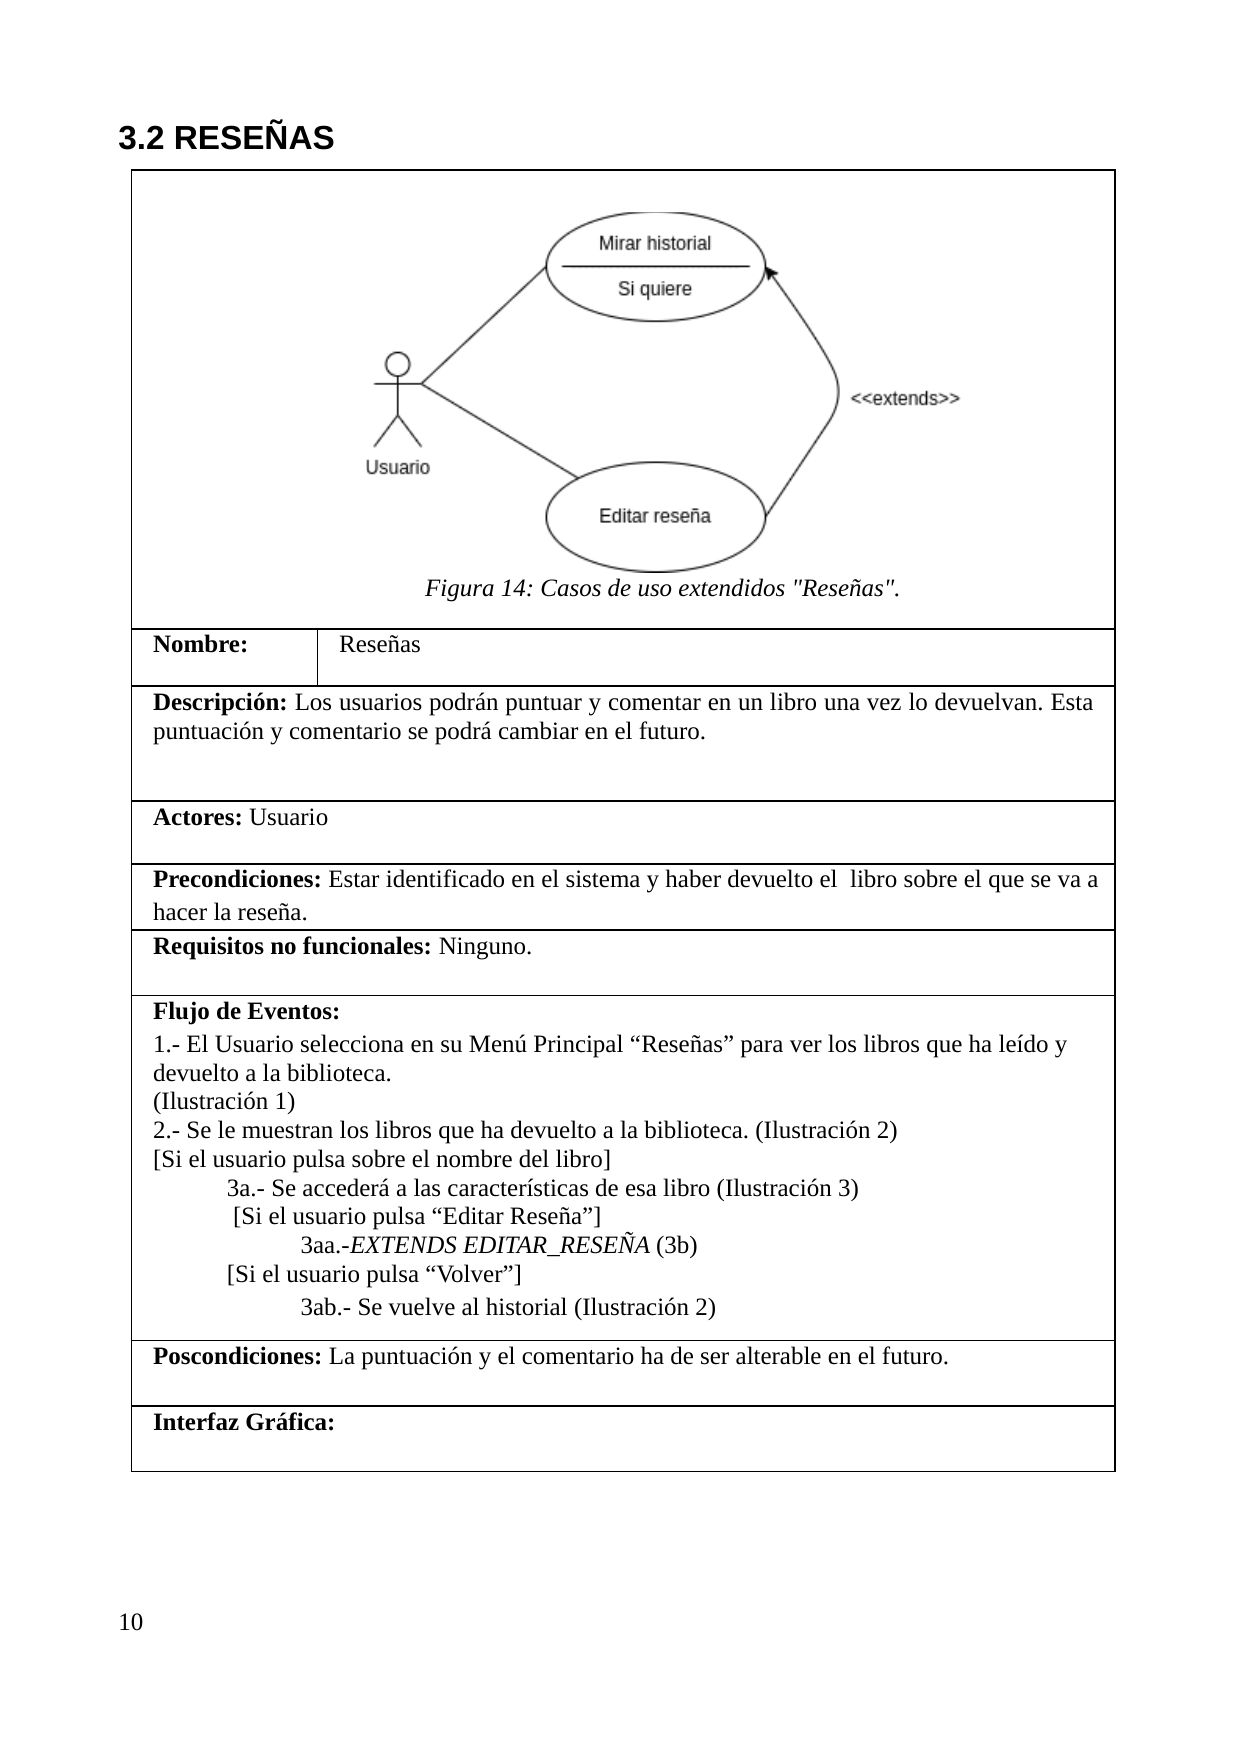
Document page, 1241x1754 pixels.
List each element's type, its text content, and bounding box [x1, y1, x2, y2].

table_cell Reseñas [318, 630, 1114, 685]
table_cell Poscondiciones: La puntuación y el comentario ha de ser alterable en el futuro. [132, 1341, 1114, 1405]
table_cell Requisitos no funcionales: Ninguno. [132, 931, 1114, 995]
table_cell Descripción: Los usuarios podrán puntuar y comentar en un libro una vez lo devuelvan. Esta puntuación y comentario se podrá cambiar en el futuro. [132, 687, 1114, 800]
table_cell Actores: Usuario [132, 802, 1114, 863]
table_cell Precondiciones: Estar identificado en el sistema y haber devuelto el libro sobre el que se va a hacer la reseña. [132, 865, 1114, 929]
table_cell Flujo de Eventos: 1.- El Usuario selecciona en su Menú Principal “Reseñas” para ver los libros que ha leído y devuelto a la biblioteca. (Ilustración 1) 2.- Se le muestran los libros que ha devuelto a la biblioteca. (Ilustración 2) [Si el usuario pulsa sobre el nombre del libro] 3a.- Se accederá a las características de esa libro (Ilustración 3) [Si el usuario pulsa “Editar Reseña”] 3aa.-EXTENDS EDITAR_RESEÑA (3b) [Si el usuario pulsa “Volver”] 3ab.- Se vuelve al historial (Ilustración 2) [132, 996, 1114, 1339]
picture [366, 212, 962, 573]
table_cell Interfaz Gráfica: [132, 1407, 1114, 1471]
table_header [132, 171, 1114, 628]
subtitle 3.2 RESEÑAS [118, 118, 1122, 157]
table_cell Nombre: [132, 630, 317, 685]
